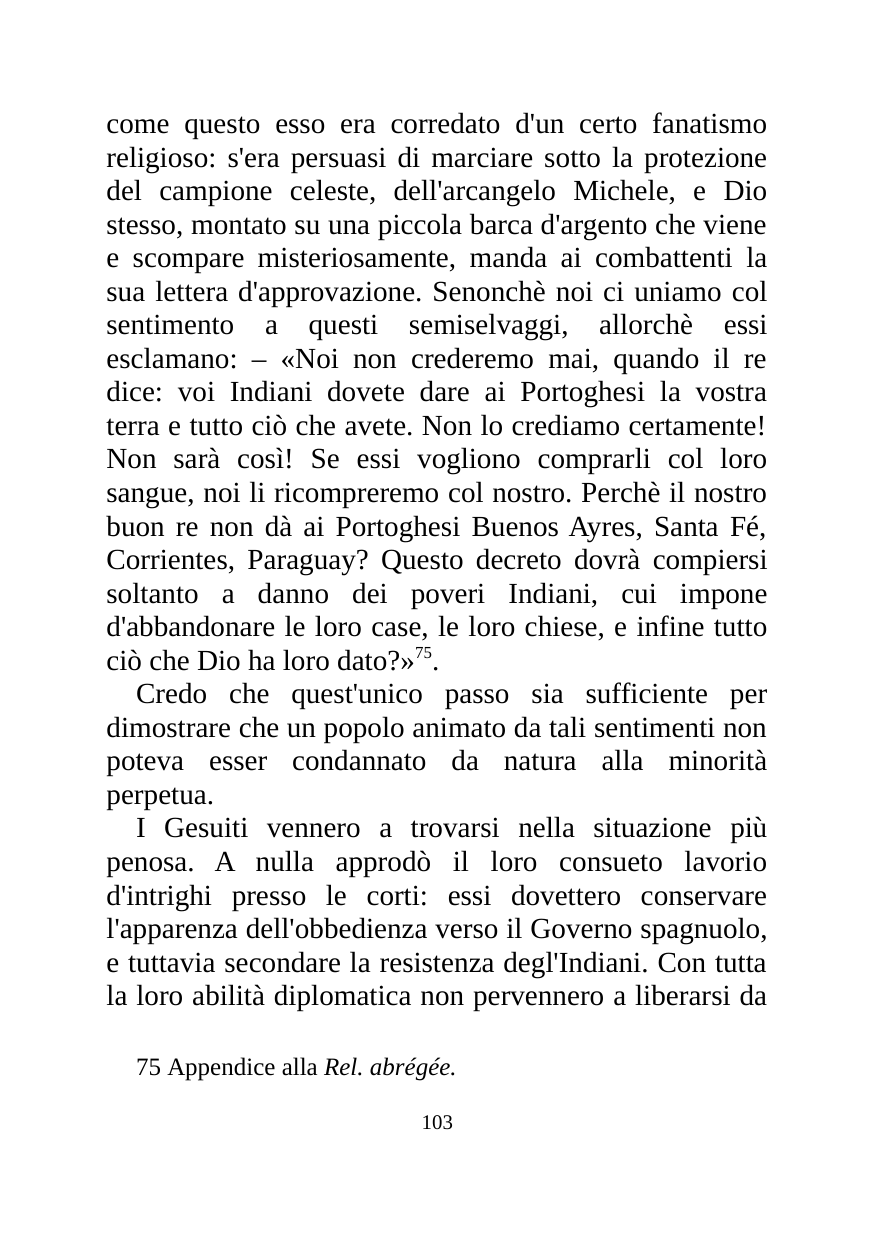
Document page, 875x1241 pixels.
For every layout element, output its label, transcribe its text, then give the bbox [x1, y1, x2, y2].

text come questo esso era corredato d'un certo fanatismo religioso: s'era persuasi di marciare sotto la protezione del campione celeste, dell'arcangelo Michele, e Dio stesso, montato su una piccola barca d'argento che viene e scompare misteriosamente, manda ai combattenti la sua lettera d'approvazione. Senonchè noi ci uniamo col sentimento a questi semiselvaggi, allorchè essi esclamano: – «Noi non crederemo mai, quando il re dice: voi Indiani dovete dare ai Portoghesi la vostra terra e tutto ciò che avete. Non lo crediamo certamente! Non sarà così! Se essi vogliono comprarli col loro sangue, noi li ricompreremo col nostro. Perchè il nostro buon re non dà ai Portoghesi Buenos Ayres, Santa Fé, Corrientes, Paraguay? Questo decreto dovrà compiersi soltanto a danno dei poveri Indiani, cui impone d'abbandonare le loro case, le loro chiese, e infine tutto ciò che Dio ha loro dato?». [106, 106, 768, 676]
text I Gesuiti vennero a trovarsi nella situazione più penosa. A nulla approdò il loro consueto lavorio d'intrighi presso le corti: essi dovettero conservare l'apparenza dell'obbedienza verso il Governo spagnuolo, e tuttavia secondare la resistenza degl'Indiani. Con tutta la loro abilità diplomatica non pervennero a liberarsi da [106, 811, 768, 1012]
text Credo che quest'unico passo sia sufficiente per dimostrare che un popolo animato da tali sentimenti non poteva esser condannato da natura alla minorità perpetua. [106, 676, 768, 811]
text Appendice alla Rel. abrégée. [106, 1052, 768, 1080]
